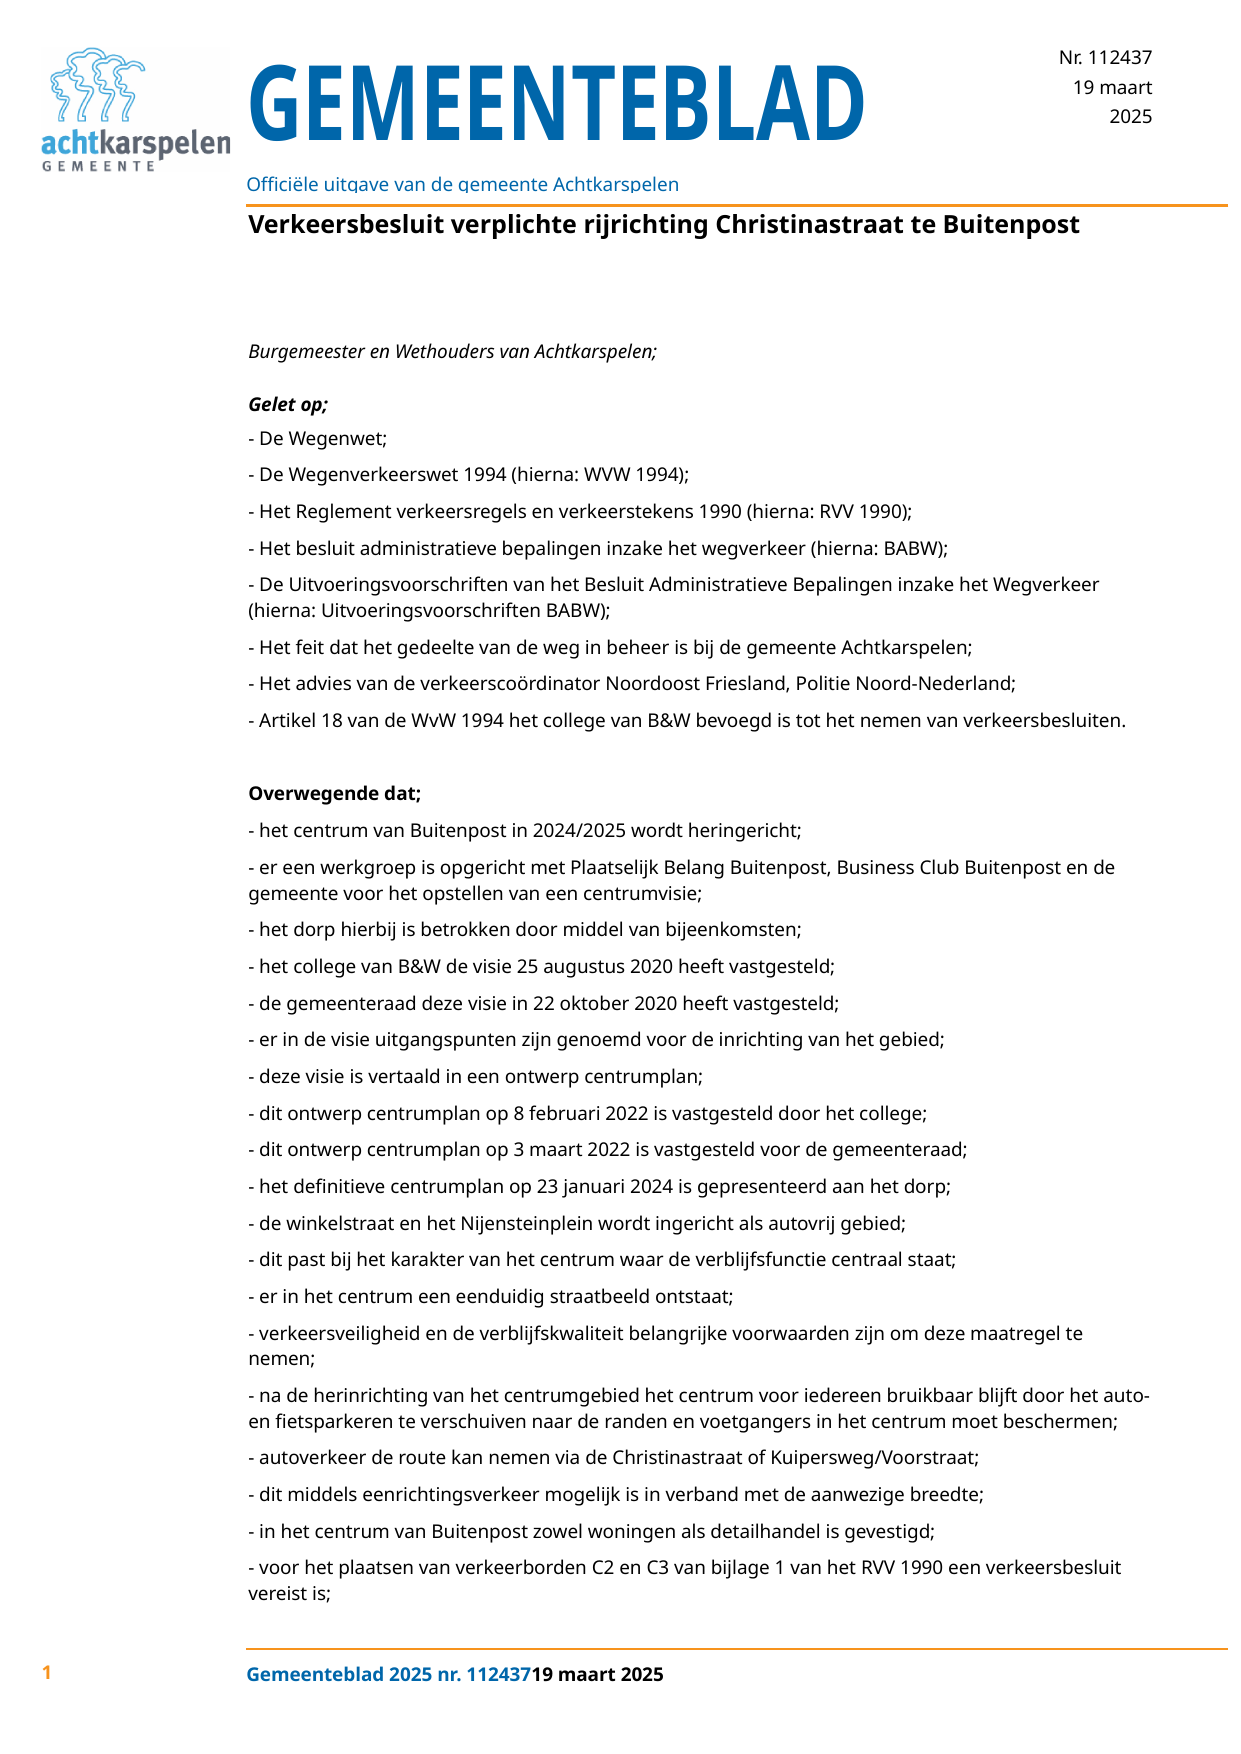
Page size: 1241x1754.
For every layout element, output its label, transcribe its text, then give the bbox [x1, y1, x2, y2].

text Overwegende dat; [248, 781, 1152, 806]
text - in het centrum van Buitenpost zowel woningen als detailhandel is gevestigd; [248, 1518, 1152, 1543]
text - er in het centrum een eenduidig straatbeeld ontstaat; [248, 1283, 1152, 1309]
text - Het feit dat het gedeelte van de weg in beheer is bij de gemeente Achtkarspelen; [248, 634, 1152, 660]
text - Het advies van de verkeerscoördinator Noordoost Friesland, Politie Noord-Nederland; [248, 671, 1152, 696]
text - voor het plaatsen van verkeerborden C2 en C3 van bijlage 1 van het RVV 1990 een verkeersbesluit vereist is; [248, 1554, 1152, 1606]
text - deze visie is vertaald in een ontwerp centrumplan; [248, 1063, 1152, 1089]
text - de winkelstraat en het Nijensteinplein wordt ingericht als autovrij gebied; [248, 1210, 1152, 1235]
text - het definitieve centrumplan op 23 januari 2024 is gepresenteerd aan het dorp; [248, 1173, 1152, 1199]
text - verkeersveiligheid en de verblijfskwaliteit belangrijke voorwaarden zijn om deze maatregel te nemen; [248, 1320, 1152, 1371]
text Verkeersbesluit verplichte rijrichting Christinastraat te Buitenpost [248, 207, 1152, 241]
text - De Uitvoeringsvoorschriften van het Besluit Administratieve Bepalingen inzake het Wegverkeer (hierna: Uitvoeringsvoorschriften BABW); [248, 572, 1152, 623]
text Gelet op; [248, 391, 1152, 417]
text - dit ontwerp centrumplan op 8 februari 2022 is vastgesteld door het college; [248, 1100, 1152, 1125]
text - autoverkeer de route kan nemen via de Christinastraat of Kuipersweg/Voorstraat; [248, 1444, 1152, 1470]
text - het dorp hierbij is betrokken door middel van bijeenkomsten; [248, 916, 1152, 942]
text - dit past bij het karakter van het centrum waar de verblijfsfunctie centraal staat; [248, 1246, 1152, 1272]
text - er een werkgroep is opgericht met Plaatselijk Belang Buitenpost, Business Club Buitenpost en de gemeente voor het opstellen van een centrumvisie; [248, 854, 1152, 905]
text - er in de visie uitgangspunten zijn genoemd voor de inrichting van het gebied; [248, 1026, 1152, 1052]
text - Het besluit administratieve bepalingen inzake het wegverkeer (hierna: BABW); [248, 535, 1152, 561]
text - Artikel 18 van de WvW 1994 het college van B&W bevoegd is tot het nemen van verkeersbesluiten. [248, 707, 1152, 733]
text Burgemeester en Wethouders van Achtkarspelen; [248, 338, 1152, 364]
text - het centrum van Buitenpost in 2024/2025 wordt heringericht; [248, 817, 1152, 843]
text - De Wegenwet; [248, 425, 1152, 451]
text - het college van B&W de visie 25 augustus 2020 heeft vastgesteld; [248, 953, 1152, 979]
text - De Wegenverkeerswet 1994 (hierna: WVW 1994); [248, 462, 1152, 487]
text - dit ontwerp centrumplan op 3 maart 2022 is vastgesteld voor de gemeenteraad; [248, 1136, 1152, 1162]
picture [41, 47, 231, 172]
text - de gemeenteraad deze visie in 22 oktober 2020 heeft vastgesteld; [248, 990, 1152, 1015]
text - dit middels eenrichtingsverkeer mogelijk is in verband met de aanwezige breedte; [248, 1481, 1152, 1507]
text - na de herinrichting van het centrumgebied het centrum voor iedereen bruikbaar blijft door het auto- en fietsparkeren te verschuiven naar de randen en voetgangers in het centrum moet beschermen; [248, 1382, 1152, 1433]
text - Het Reglement verkeersregels en verkeerstekens 1990 (hierna: RVV 1990); [248, 498, 1152, 524]
